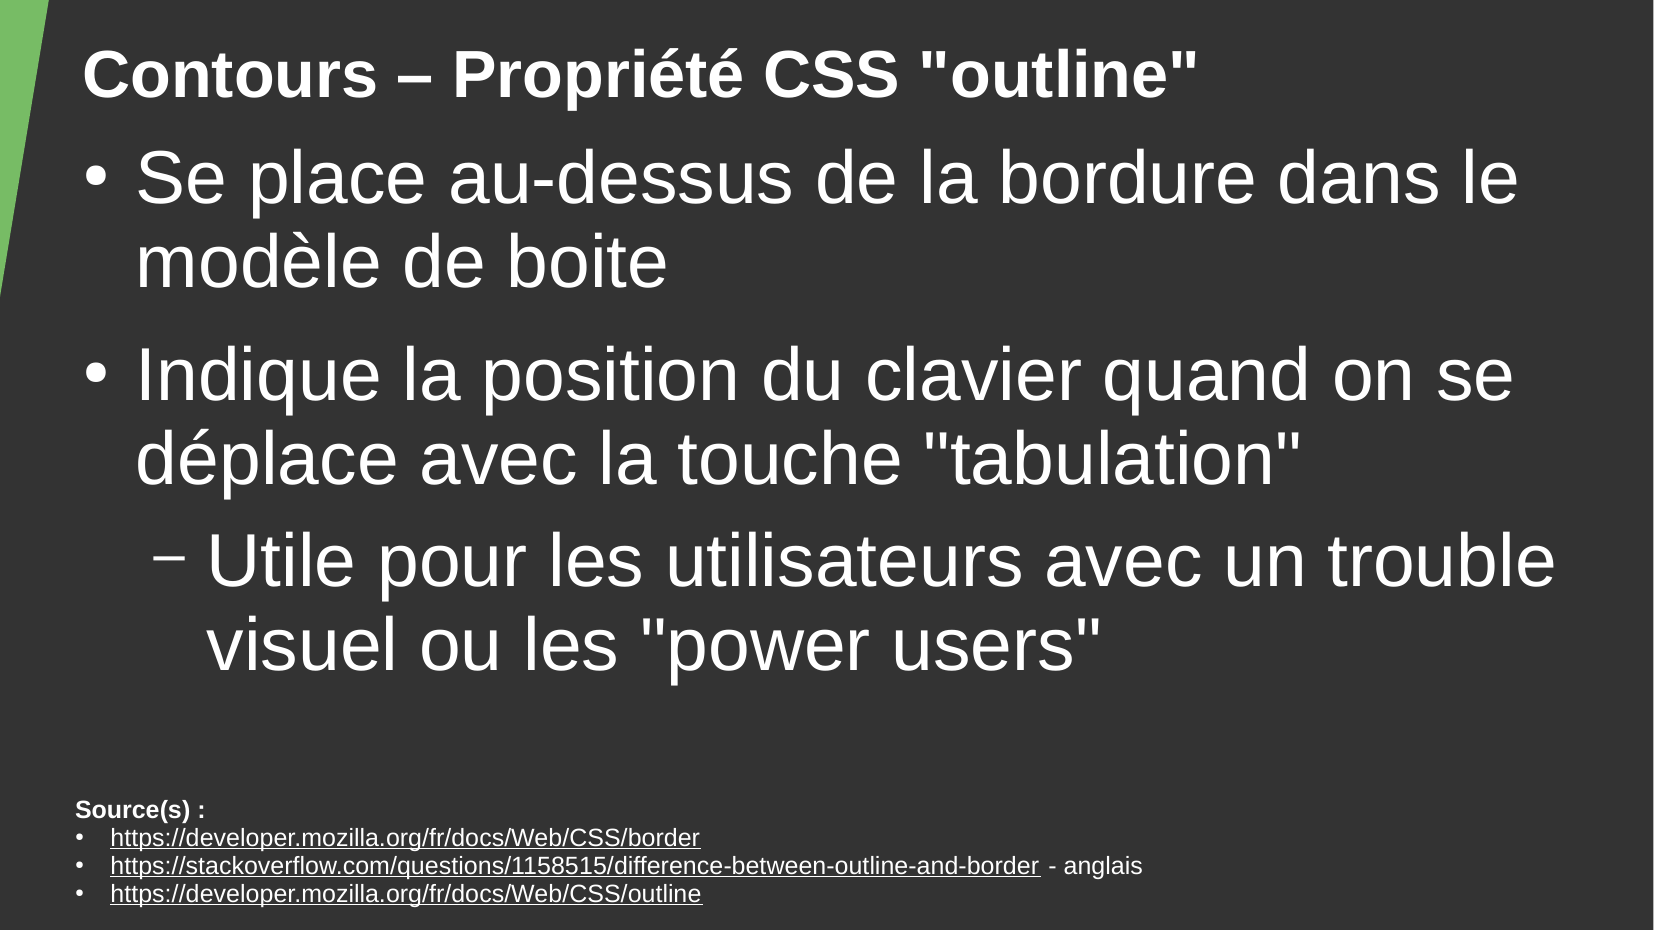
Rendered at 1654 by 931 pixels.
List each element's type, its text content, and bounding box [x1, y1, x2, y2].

text_box Source(s) : https://developer.mozilla.org/fr/docs/Web/CSS/border https://stackoverflow.com/questions/1158515/difference-between-outline-and-border - anglais https://developer.mozilla.org/fr/docs/Web/CSS/outline [60, 788, 1546, 931]
text_box [0, 0, 49, 297]
list Se place au-dessus de la bordure dans le modèle de boite Indique la position du clavier quand on se déplace avec la touche "tabulation" Utile pour les utilisateurs avec un trouble visuel ou les "power users" [64, 135, 1604, 736]
title Contours – Propriété CSS "outline" [82, 37, 1394, 112]
